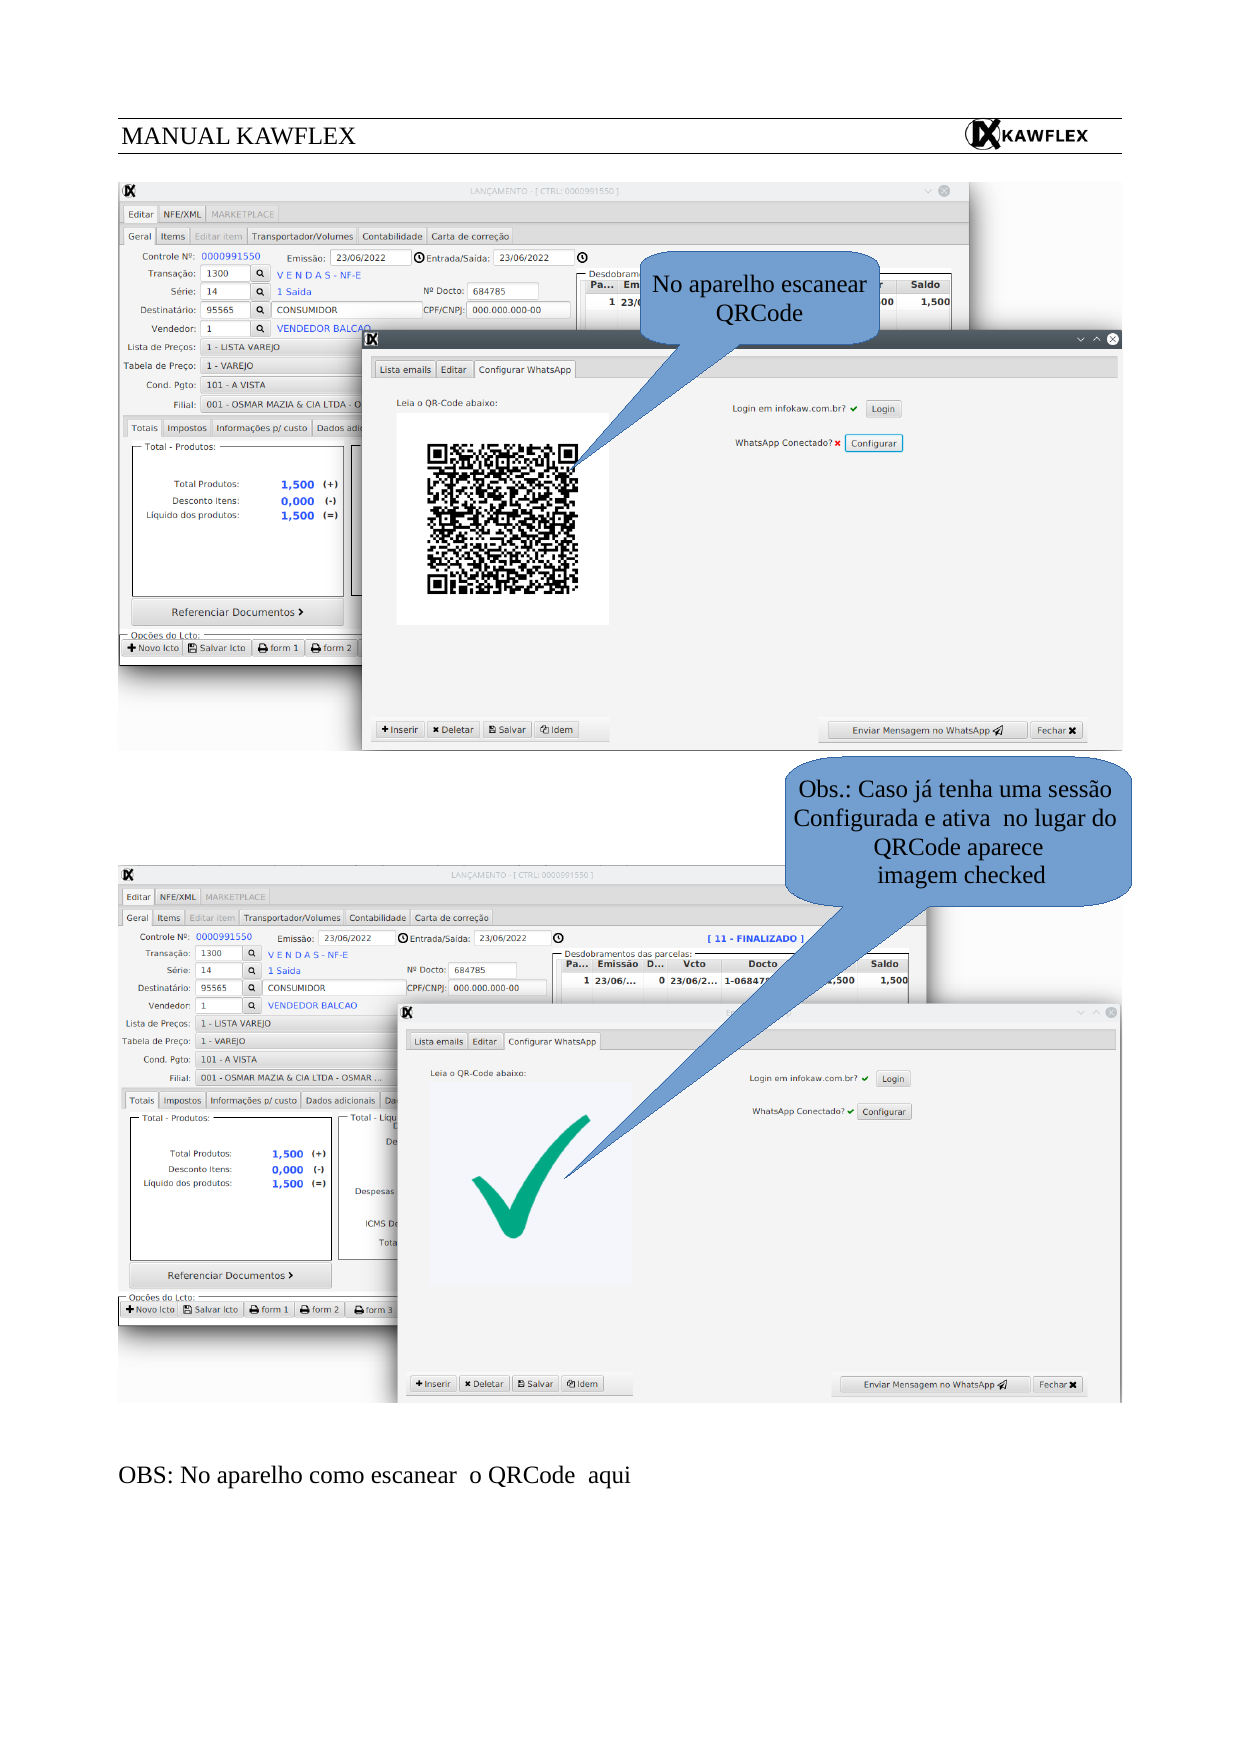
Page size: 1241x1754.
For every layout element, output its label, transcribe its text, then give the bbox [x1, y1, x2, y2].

picture [118, 865, 1123, 1403]
picture [118, 182, 1123, 751]
text OBS: No aparelho como escanear o QRCode aqui [118, 1460, 1122, 1489]
picture [957, 106, 1116, 176]
